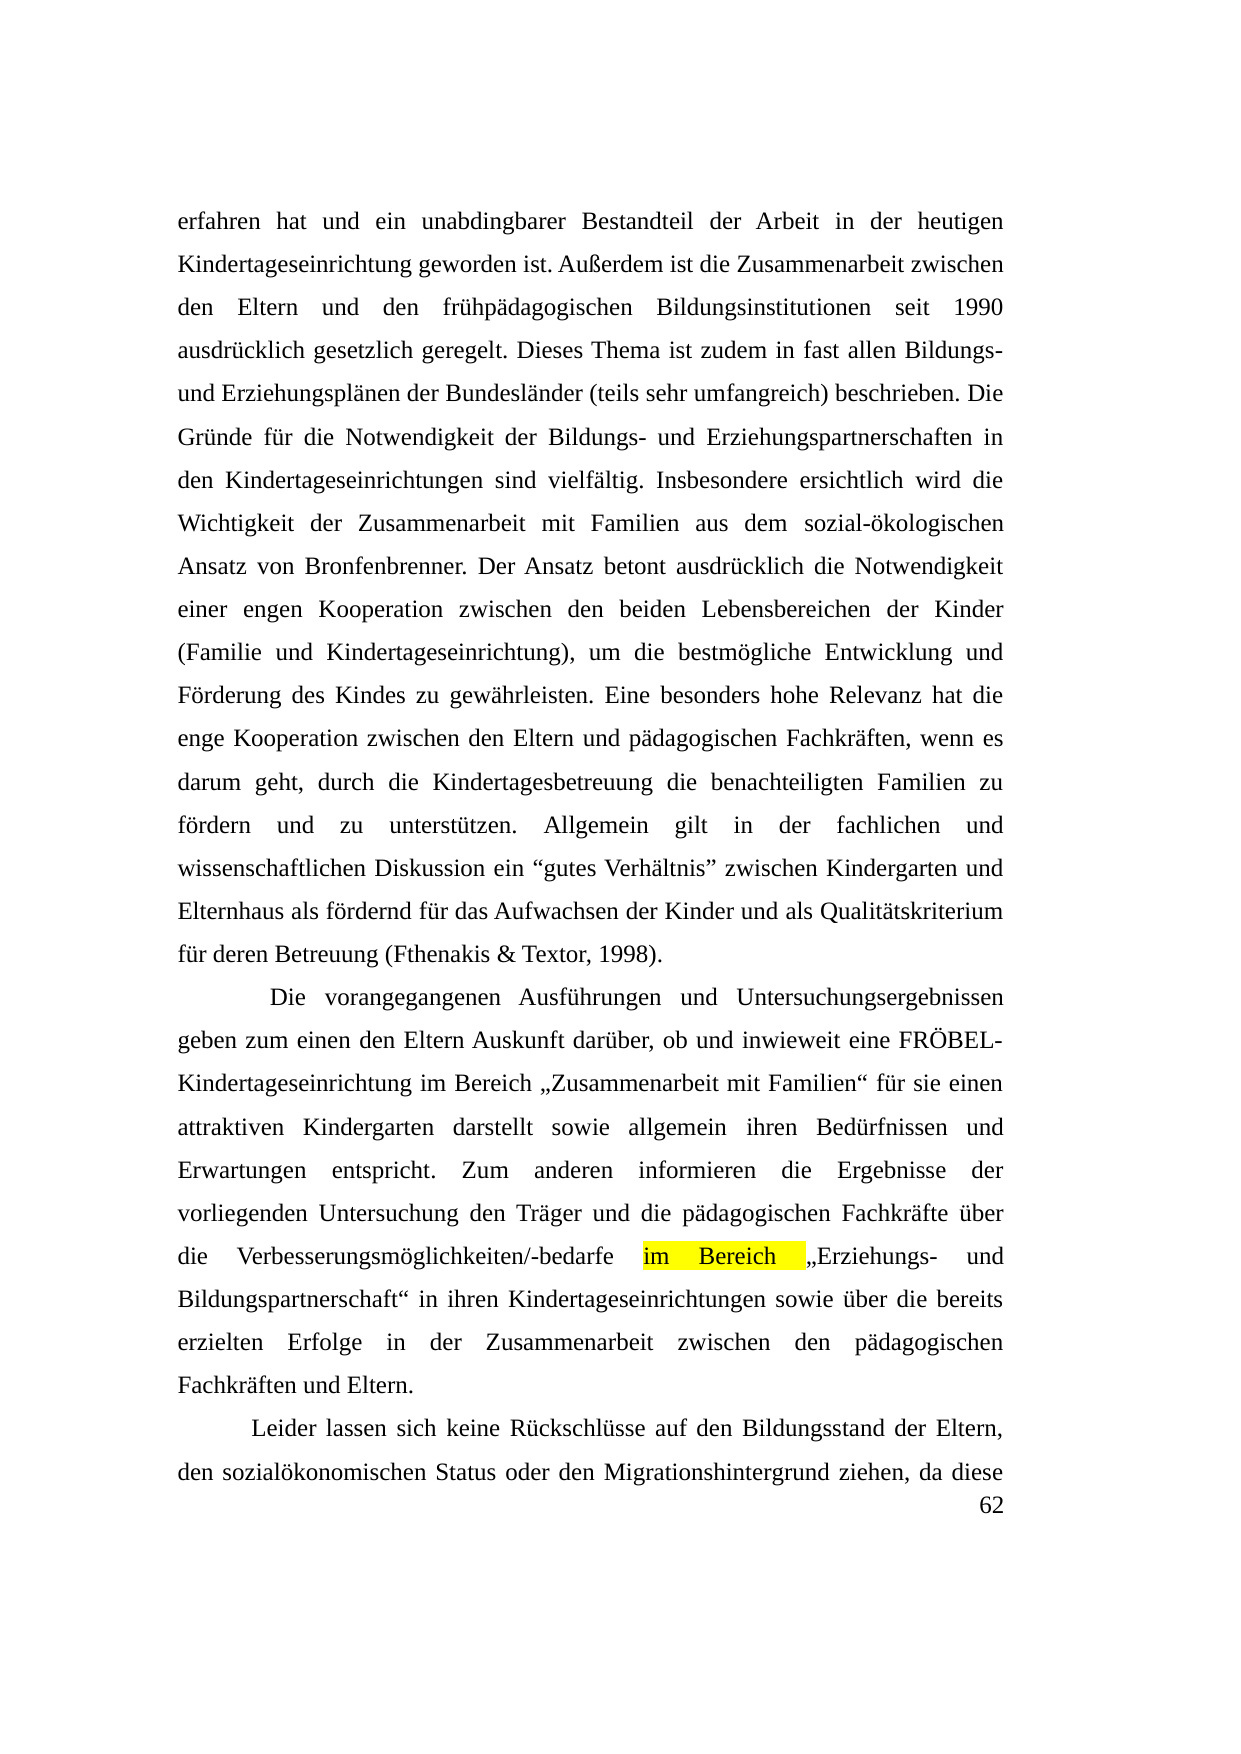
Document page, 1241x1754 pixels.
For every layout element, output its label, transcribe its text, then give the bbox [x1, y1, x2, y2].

text erfahren hat und ein unabdingbarer Bestandteil der Arbeit in der heutigen Kindertageseinrichtung geworden ist. Außerdem ist die Zusammenarbeit zwischen den Eltern und den frühpädagogischen Bildungsinstitutionen seit 1990 ausdrücklich gesetzlich geregelt. Dieses Thema ist zudem in fast allen Bildungs- und Erziehungsplänen der Bundesländer (teils sehr umfangreich) beschrieben. Die Gründe für die Notwendigkeit der Bildungs- und Erziehungspartnerschaften in den Kindertageseinrichtungen sind vielfältig. Insbesondere ersichtlich wird die Wichtigkeit der Zusammenarbeit mit Familien aus dem sozial-ökologischen Ansatz von Bronfenbrenner. Der Ansatz betont ausdrücklich die Notwendigkeit einer engen Kooperation zwischen den beiden Lebensbereichen der Kinder (Familie und Kindertageseinrichtung), um die bestmögliche Entwicklung und Förderung des Kindes zu gewährleisten. Eine besonders hohe Relevanz hat die enge Kooperation zwischen den Eltern und pädagogischen Fachkräften, wenn es darum geht, durch die Kindertagesbetreuung die benachteiligten Familien zu fördern und zu unterstützen. Allgemein gilt in der fachlichen und wissenschaftlichen Diskussion ein “gutes Verhältnis” zwischen Kindergarten und Elternhaus als fördernd für das Aufwachsen der Kinder und als Qualitätskriterium für deren Betreuung (Fthenakis & Textor, 1998). [177, 206, 1004, 968]
text Leider lassen sich keine Rückschlüsse auf den Bildungsstand der Eltern, den sozialökonomischen Status oder den Migrationshintergrund ziehen, da diese [177, 1413, 1004, 1485]
text Die vorangegangenen Ausführungen und Untersuchungsergebnissen geben zum einen den Eltern Auskunft darüber, ob und inwieweit eine FRÖBEL-Kindertageseinrichtung im Bereich „Zusammenarbeit mit Familien“ für sie einen attraktiven Kindergarten darstellt sowie allgemein ihren Bedürfnissen und Erwartungen entspricht. Zum anderen informieren die Ergebnisse der vorliegenden Untersuchung den Träger und die pädagogischen Fachkräfte über die Verbesserungsmöglichkeiten/-bedarfe im Bereich „Erziehungs- und Bildungspartnerschaft“ in ihren Kindertageseinrichtungen sowie über die bereits erzielten Erfolge in der Zusammenarbeit zwischen den pädagogischen Fachkräften und Eltern. [177, 982, 1004, 1399]
